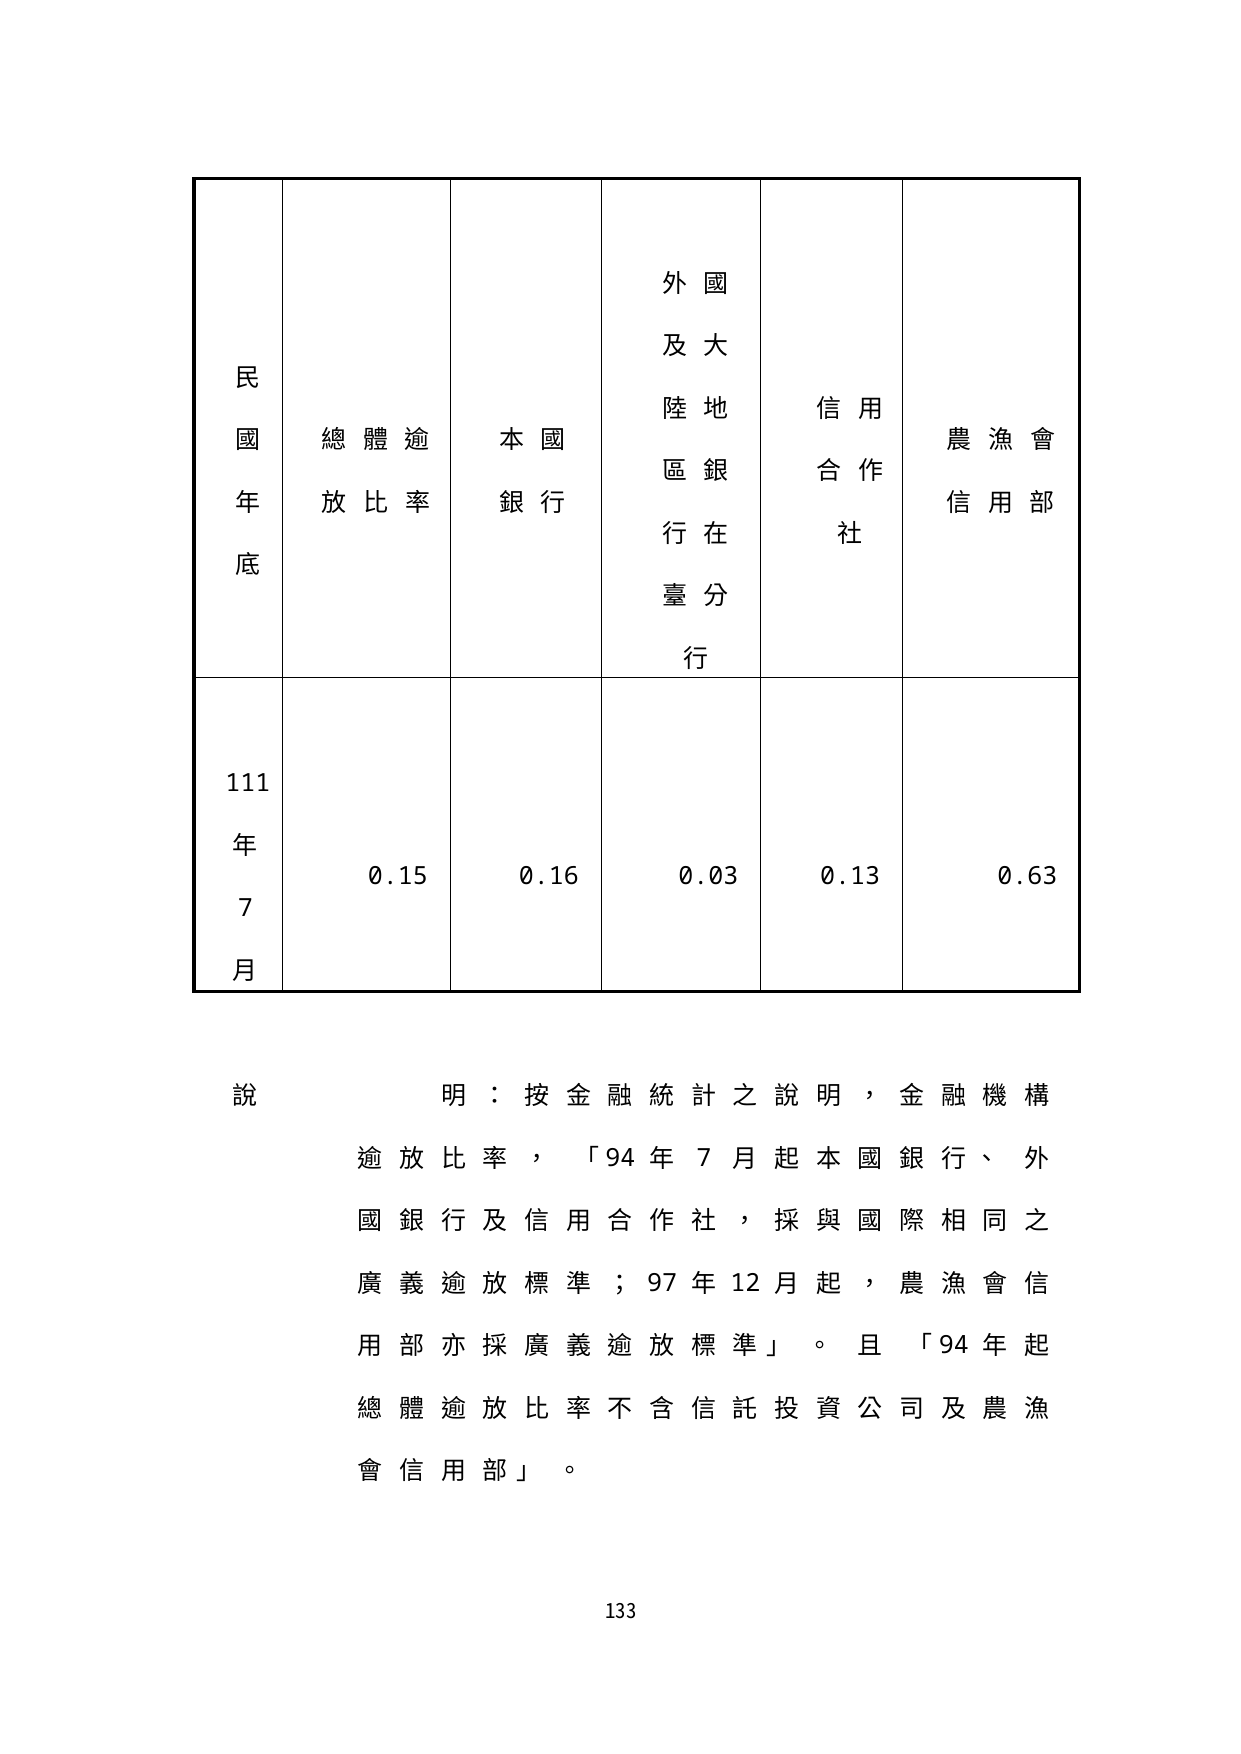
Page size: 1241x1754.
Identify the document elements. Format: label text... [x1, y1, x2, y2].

table_cell 0.15 [283, 678, 450, 990]
table_header 外國及大陸地區銀行在臺分行 [602, 180, 760, 677]
table_header 信用合作社 [761, 180, 902, 677]
table_cell 0.63 [903, 678, 1078, 990]
table_header 總體逾放比率 [283, 180, 450, 677]
table_cell 0.13 [761, 678, 902, 990]
table_cell 0.16 [451, 678, 601, 990]
table_cell 111年7月 [196, 678, 282, 990]
text 說 明：按金融統計之說明，金融機構逾放比率，「94年7月起本國銀行、外國銀行及信用合作社，採與國際相同之廣義逾放標準；97年12月起，農漁會信用部亦採廣義逾放標準」。且「94年起總體逾放比率不含信託投資公司及農漁會信用部」。 [184, 1052, 1058, 1490]
table_header 農漁會信用部 [903, 180, 1078, 677]
table_header 民國年底 [196, 180, 282, 677]
table_header 本國銀行 [451, 180, 601, 677]
table_cell 0.03 [602, 678, 760, 990]
